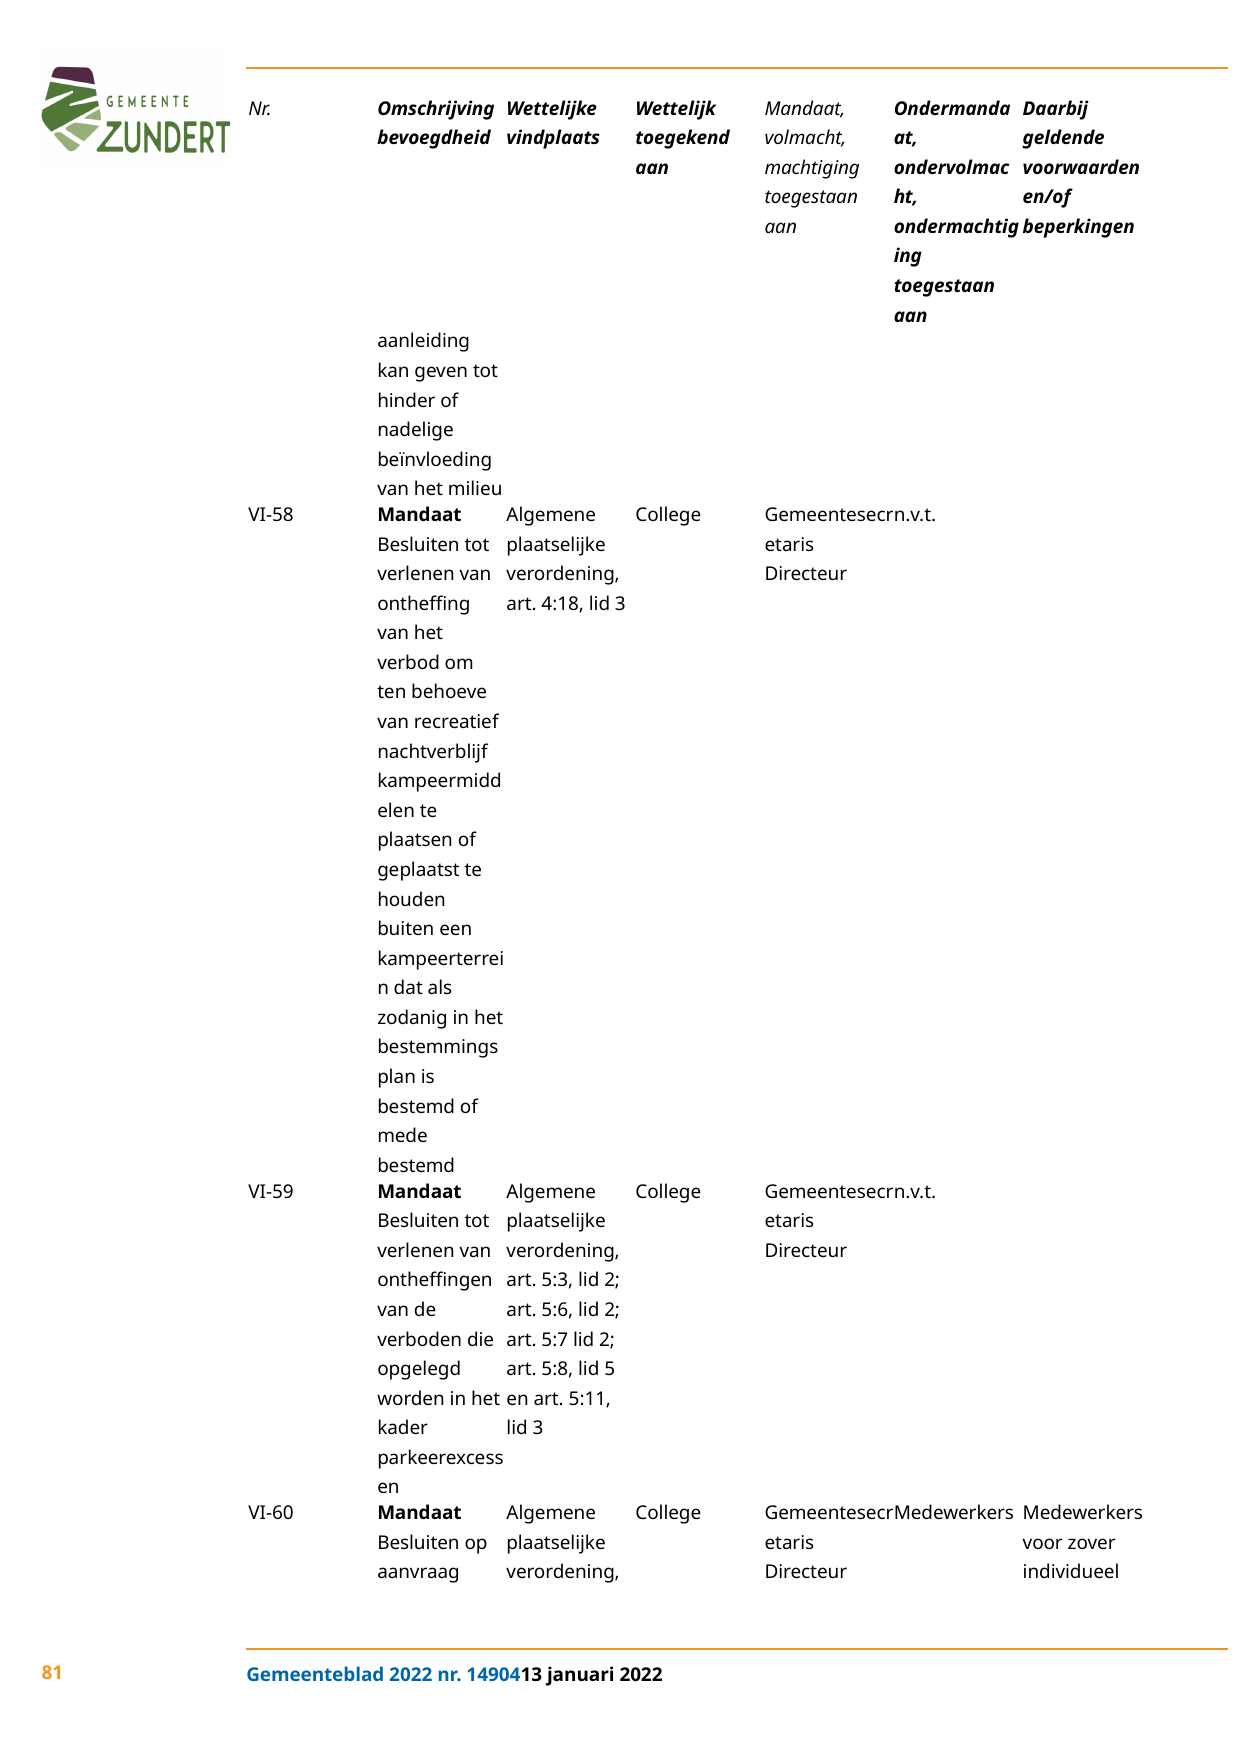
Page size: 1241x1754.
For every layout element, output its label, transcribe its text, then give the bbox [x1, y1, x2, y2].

table_header Mandaat, volmacht, machtiging toegestaan aan [764, 95, 893, 328]
table_cell College [635, 1178, 764, 1499]
table_header Nr. [248, 95, 377, 328]
table_cell Medewerkers voor zover individueel [1023, 1499, 1152, 1584]
table_cell Mandaat Besluiten tot verlenen van ontheffingen van de verboden die opgelegd worden in het kader parkeerexcessen [377, 1178, 506, 1499]
table_cell Algemene plaatselijke verordening, art. 4:18, lid 3 [506, 501, 635, 1178]
table_cell VI-60 [248, 1499, 377, 1584]
table_cell Gemeentesecretaris Directeur [764, 501, 893, 1178]
table_cell aanleiding kan geven tot hinder of nadelige beïnvloeding van het milieu [377, 328, 506, 501]
table_cell College [635, 1499, 764, 1584]
table_cell [1023, 1178, 1152, 1499]
table_cell n.v.t. [894, 501, 1022, 1178]
table_cell [506, 328, 635, 501]
table_cell Algemene plaatselijke verordening, art. 5:3, lid 2; art. 5:6, lid 2; art. 5:7 lid 2; art. 5:8, lid 5 en art. 5:11, lid 3 [506, 1178, 635, 1499]
table_header Daarbij geldende voorwaarden en/of beperkingen [1023, 95, 1152, 328]
table_cell [248, 328, 377, 501]
table_header Omschrijving bevoegdheid [377, 95, 506, 328]
table_cell VI-58 [248, 501, 377, 1178]
table_cell [894, 328, 1022, 501]
table_cell [1023, 328, 1152, 501]
table_cell College [635, 501, 764, 1178]
table_cell [764, 328, 893, 501]
table_cell Gemeentesecretaris Directeur [764, 1499, 893, 1584]
table_header Wettelijke vindplaats [506, 95, 635, 328]
table_header Ondermandaat, ondervolmacht, ondermachtiging toegestaan aan [894, 95, 1022, 328]
table_cell Medewerkers [894, 1499, 1022, 1584]
table_cell Algemene plaatselijke verordening, [506, 1499, 635, 1584]
table_cell VI-59 [248, 1178, 377, 1499]
table_cell [1023, 501, 1152, 1178]
table_cell n.v.t. [894, 1178, 1022, 1499]
table_cell Mandaat Besluiten op aanvraag [377, 1499, 506, 1584]
table_cell Gemeentesecretaris Directeur [764, 1178, 893, 1499]
table_cell [635, 328, 764, 501]
table_header Wettelijk toegekend aan [635, 95, 764, 328]
table_cell Mandaat Besluiten tot verlenen van ontheffing van het verbod om ten behoeve van recreatief nachtverblijf kampeermiddelen te plaatsen of geplaatst te houden buiten een kampeerterrein dat als zodanig in het bestemmingsplan is bestemd of mede bestemd [377, 501, 506, 1178]
picture [41, 47, 231, 172]
